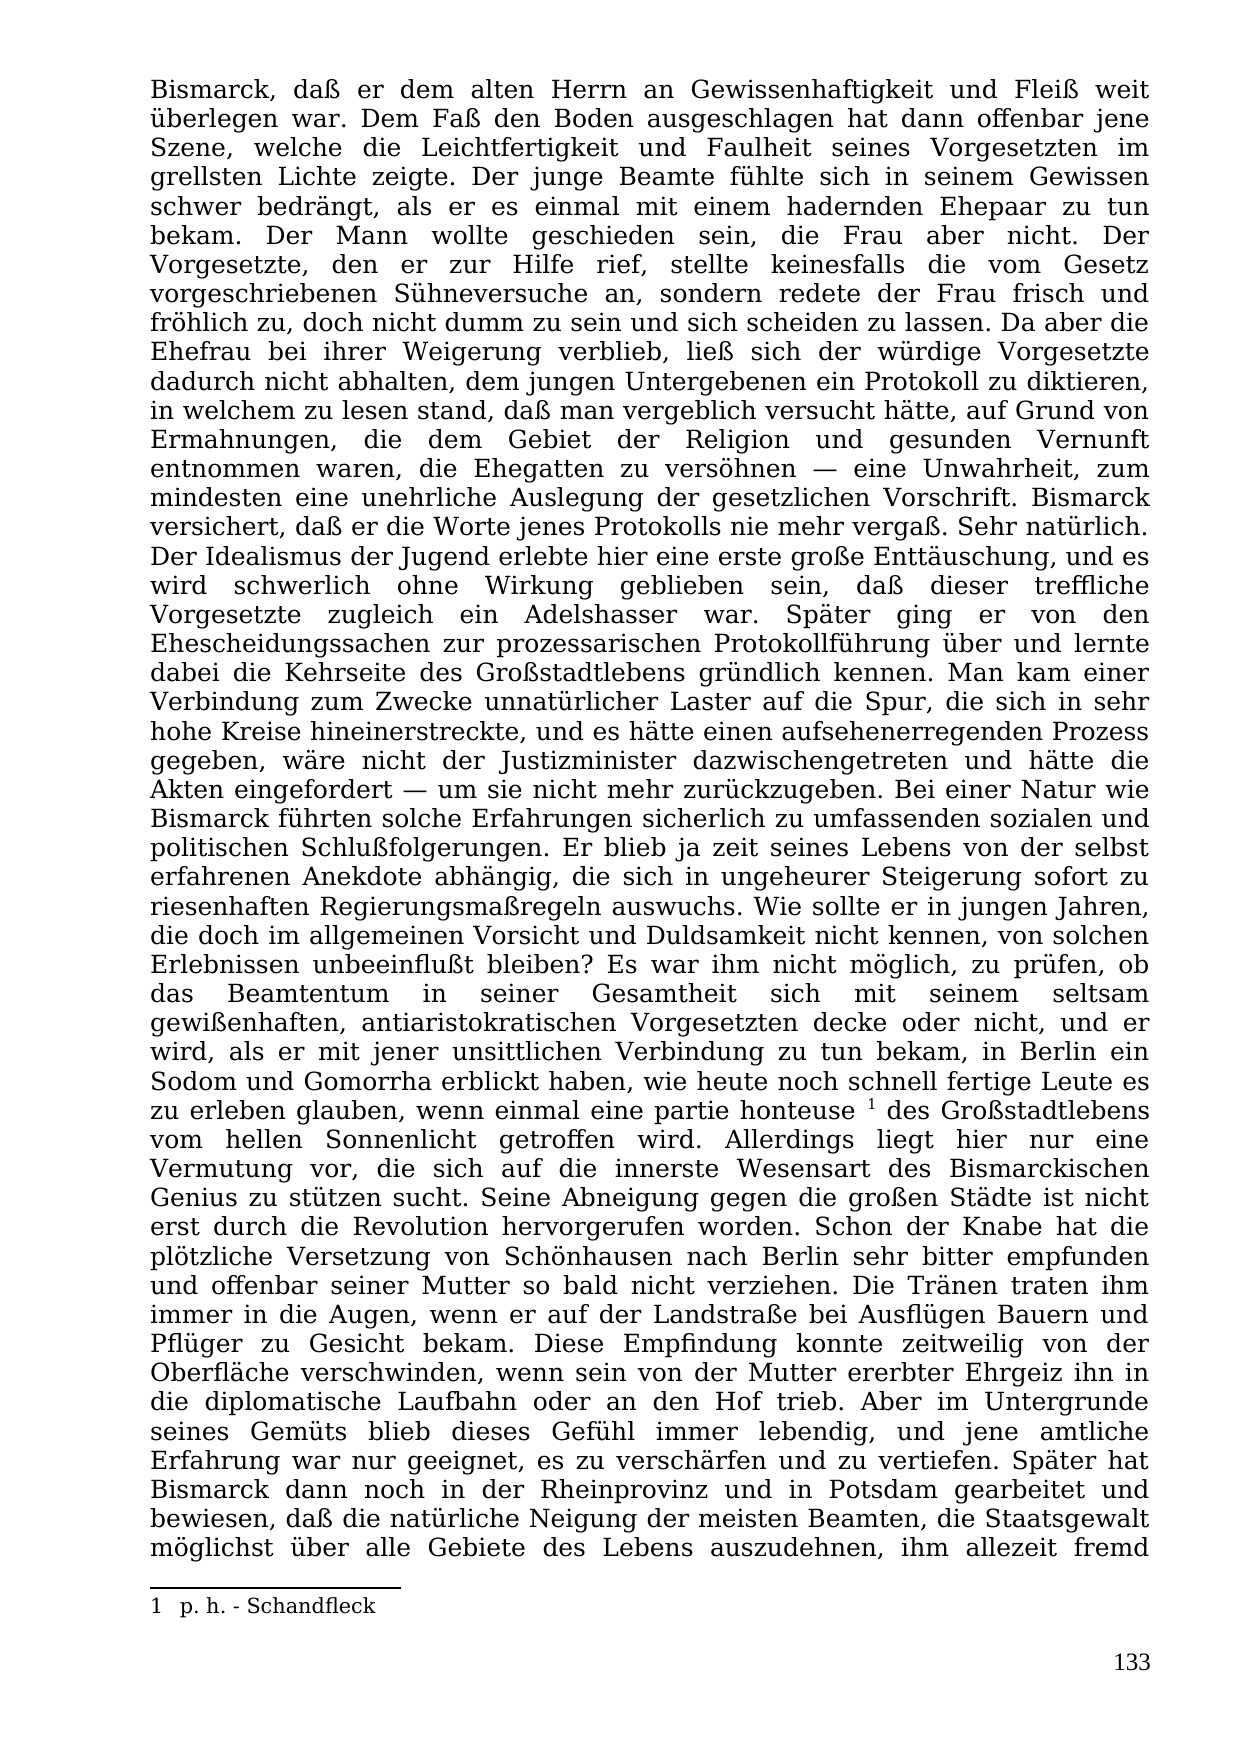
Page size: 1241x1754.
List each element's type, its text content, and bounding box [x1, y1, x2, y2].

text p. h. - Schandfleck [150, 1594, 1151, 1618]
text Bismarck, daß er dem alten Herrn an Gewissenhaftigkeit und Fleiß weit überlegen war. Dem Faß den Boden ausgeschlagen hat dann offenbar jene Szene, welche die Leichtfertigkeit und Faulheit seines Vorgesetzten im grellsten Lichte zeigte. Der junge Beamte fühlte sich in seinem Gewissen schwer bedrängt, als er es einmal mit einem hadernden Ehepaar zu tun bekam. Der Mann wollte geschieden sein, die Frau aber nicht. Der Vorgesetzte, den er zur Hilfe rief, stellte keinesfalls die vom Gesetz vorgeschriebenen Sühneversuche an, sondern redete der Frau frisch und fröhlich zu, doch nicht dumm zu sein und sich scheiden zu lassen. Da aber die Ehefrau bei ihrer Weigerung verblieb, ließ sich der würdige Vorgesetzte dadurch nicht abhalten, dem jungen Untergebenen ein Protokoll zu diktieren, in welchem zu lesen stand, daß man vergeblich versucht hätte, auf Grund von Ermahnungen, die dem Gebiet der Religion und gesunden Vernunft entnommen waren, die Ehegatten zu versöhnen — eine Unwahrheit, zum mindesten eine unehrliche Auslegung der gesetzlichen Vorschrift. Bismarck versichert, daß er die Worte jenes Protokolls nie mehr vergaß. Sehr natürlich. Der Idealismus der Jugend erlebte hier eine erste große Enttäuschung, und es wird schwerlich ohne Wirkung geblieben sein, daß dieser treffliche Vorgesetzte zugleich ein Adelshasser war. Später ging er von den Ehescheidungssachen zur prozessarischen Protokollführung über und lernte dabei die Kehrseite des Großstadtlebens gründlich kennen. Man kam einer Verbindung zum Zwecke unnatürlicher Laster auf die Spur, die sich in sehr hohe Kreise hineinerstreckte, und es hätte einen aufsehenerregenden Prozess gegeben, wäre nicht der Justizminister dazwischengetreten und hätte die Akten eingefordert — um sie nicht mehr zurückzugeben. Bei einer Natur wie Bismarck führten solche Erfahrungen sicherlich zu umfassenden sozialen und politischen Schlußfolgerungen. Er blieb ja zeit seines Lebens von der selbst erfahrenen Anekdote abhängig, die sich in ungeheurer Steigerung sofort zu riesenhaften Regierungsmaßregeln auswuchs. Wie sollte er in jungen Jahren, die doch im allgemeinen Vorsicht und Duldsamkeit nicht kennen, von solchen Erlebnissen unbeeinflußt bleiben? Es war ihm nicht möglich, zu prüfen, ob das Beamtentum in seiner Gesamtheit sich mit seinem seltsam gewißenhaften, antiaristokratischen Vorgesetzten decke oder nicht, und er wird, als er mit jener unsittlichen Verbindung zu tun bekam, in Berlin ein Sodom und Gomorrha erblickt haben, wie heute noch schnell fertige Leute es zu erleben glauben, wenn einmal eine partie honteuse des Großstadtlebens vom hellen Sonnenlicht getroffen wird. Allerdings liegt hier nur eine Vermutung vor, die sich auf die innerste Wesensart des Bismarckischen Genius zu stützen sucht. Seine Abneigung gegen die großen Städte ist nicht erst durch die Revolution hervorgerufen worden. Schon der Knabe hat die plötzliche Versetzung von Schönhausen nach Berlin sehr bitter empfunden und offenbar seiner Mutter so bald nicht verziehen. Die Tränen traten ihm immer in die Augen, wenn er auf der Landstraße bei Ausflügen Bauern und Pflüger zu Gesicht bekam. Diese Empfindung konnte zeitweilig von der Oberfläche verschwinden, wenn sein von der Mutter ererbter Ehrgeiz ihn in die diplomatische Laufbahn oder an den Hof trieb. Aber im Untergrunde seines Gemüts blieb dieses Gefühl immer lebendig, und jene amtliche Erfahrung war nur geeignet, es zu verschärfen und zu vertiefen. Später hat Bismarck dann noch in der Rheinprovinz und in Potsdam gearbeitet und bewiesen, daß die natürliche Neigung der meisten Beamten, die Staatsgewalt möglichst über alle Gebiete des Lebens auszudehnen, ihm allezeit fremd [150, 75, 1151, 1562]
